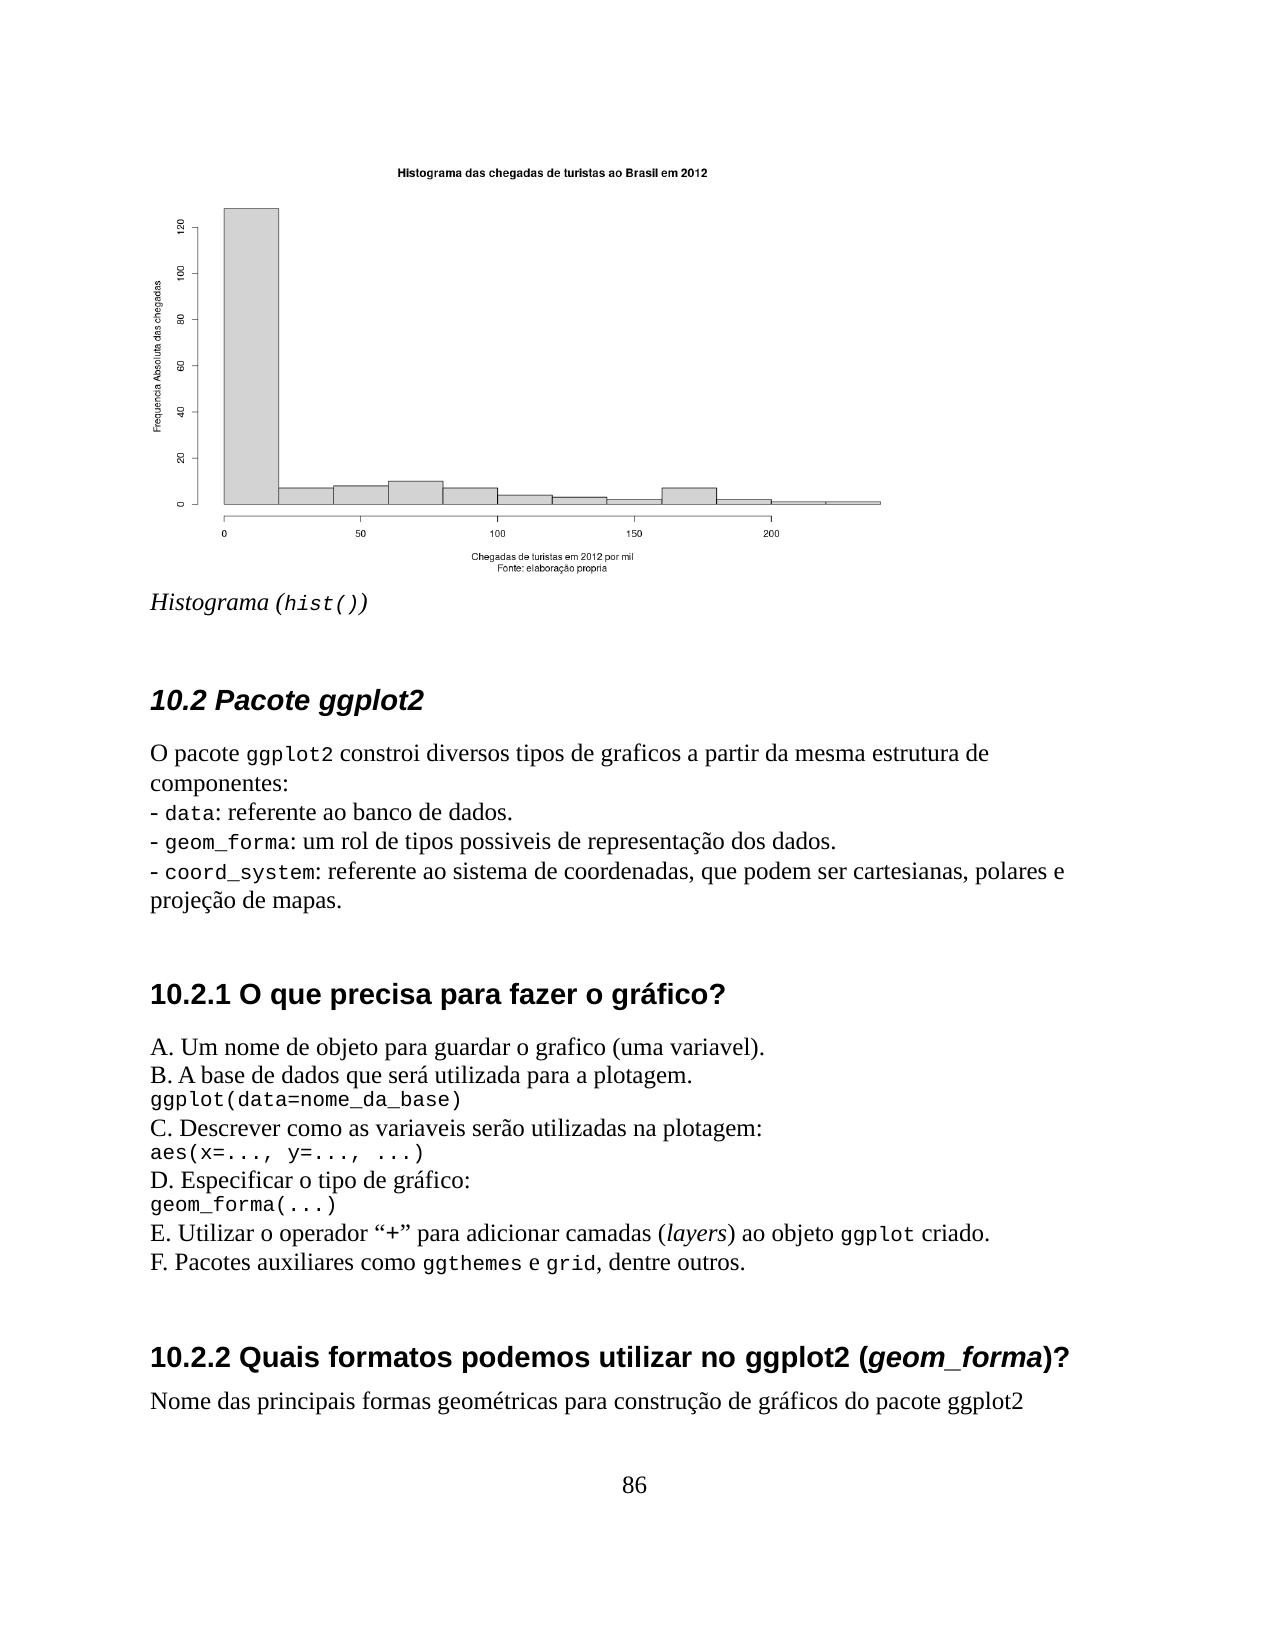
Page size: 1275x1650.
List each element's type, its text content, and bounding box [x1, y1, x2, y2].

subtitle 10.2.2 Quais formatos podemos utilizar no ggplot2 (geom_forma)? [150, 1340, 1125, 1373]
text Histograma (hist()) [150, 587, 1125, 617]
text Nome das principais formas geométricas para construção de gráficos do pacote ggplot2 [150, 1386, 1125, 1414]
text O pacote ggplot2 constroi diversos tipos de graficos a partir da mesma estrutura de componentes: - data: referente ao banco de dados. - geom_forma: um rol de tipos possiveis de representação dos dados. - coord_system: referente ao sistema de coordenadas, que podem ser cartesianas, polares e projeção de mapas. [150, 738, 1125, 943]
subtitle 10.2 Pacote ggplot2 [150, 683, 1125, 717]
subtitle 10.2.1 O que precisa para fazer o gráfico? [150, 977, 1125, 1010]
text A. Um nome de objeto para guardar o grafico (uma variavel). B. A base de dados que será utilizada para a plotagem. ggplot(data=nome_da_base) C. Descrever como as variaveis serão utilizadas na plotagem: aes(x=..., y=..., ...) D. Especificar o tipo de gráfico: geom_forma(...) E. Utilizar o operador “+” para adicionar camadas (layers) ao objeto ggplot criado. F. Pacotes auxiliares como ggthemes e grid, dentre outros. [150, 1032, 1125, 1306]
picture [150, 150, 930, 575]
